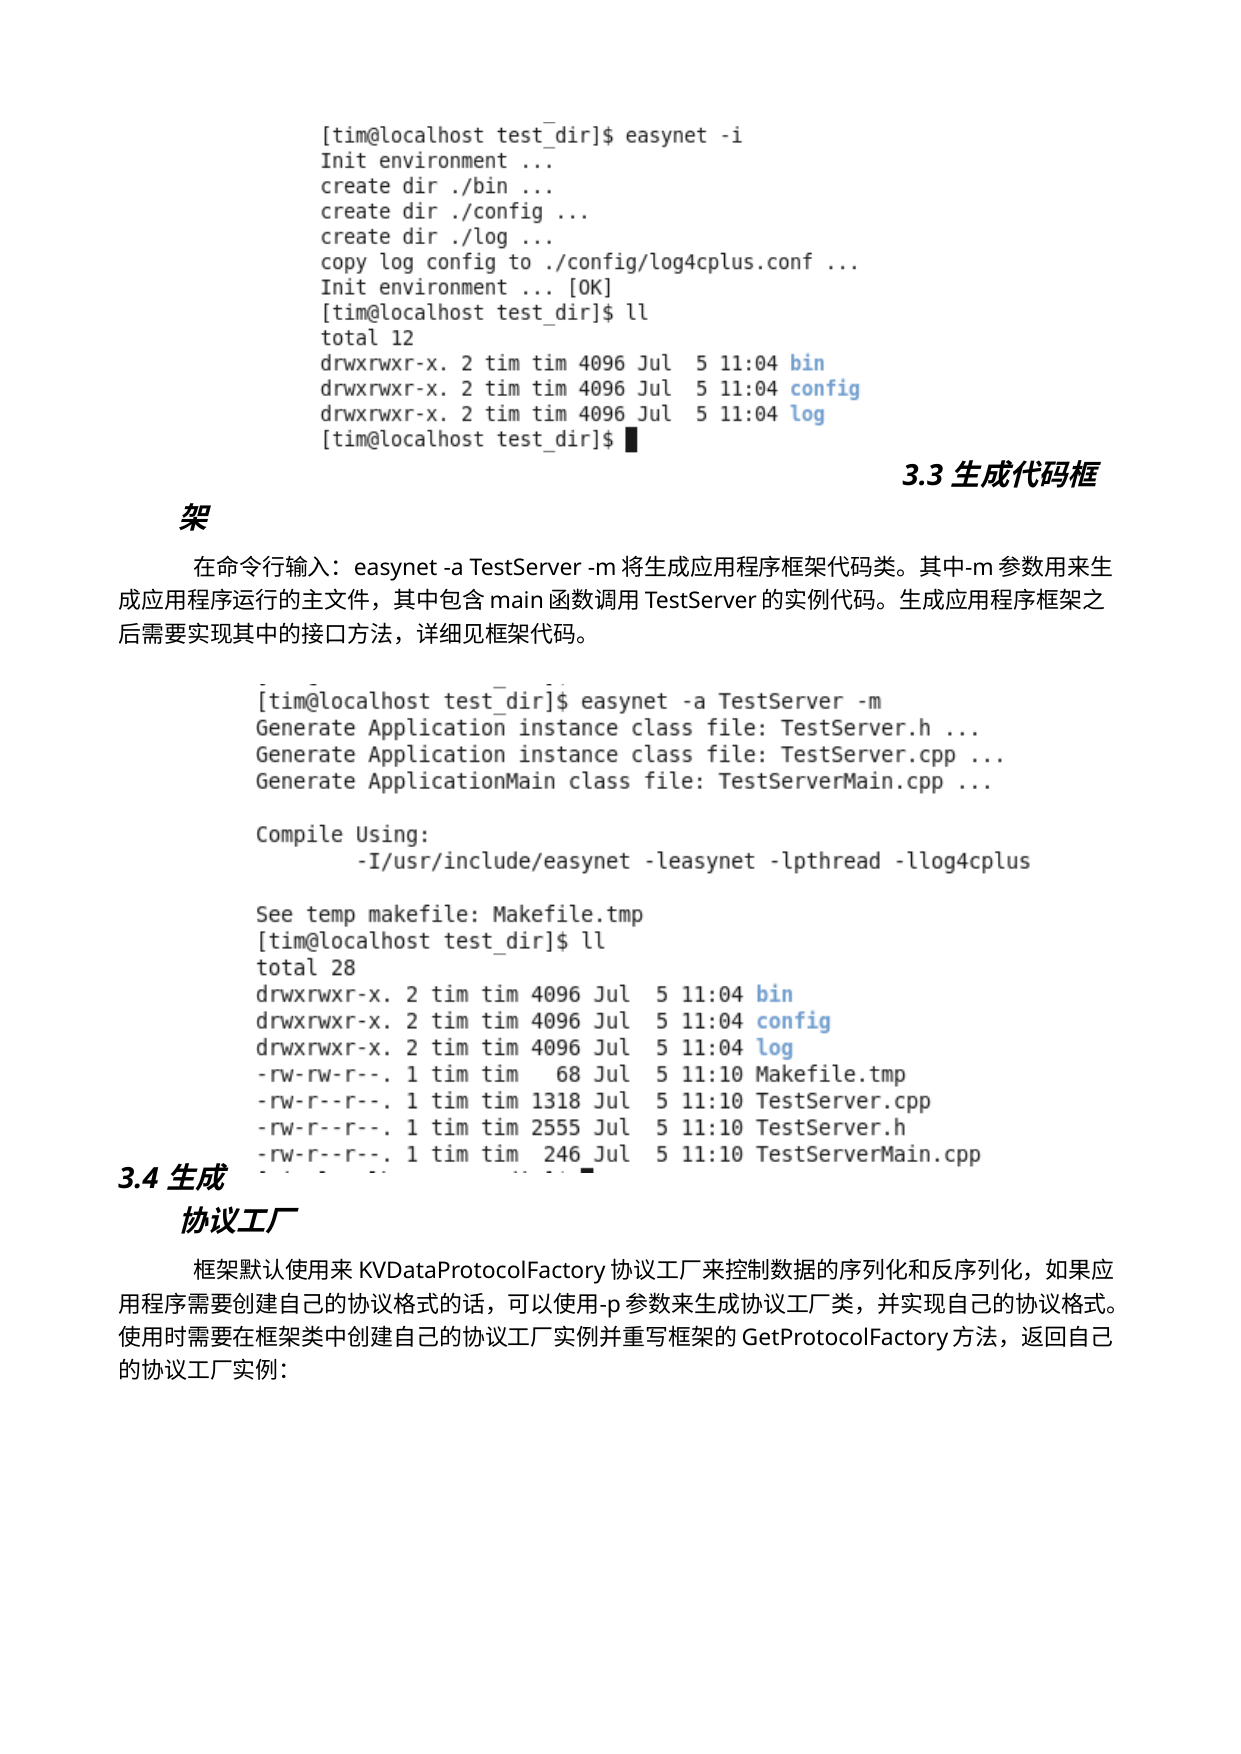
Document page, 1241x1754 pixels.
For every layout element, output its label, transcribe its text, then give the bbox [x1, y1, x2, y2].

text 在命令行输入：easynet -a TestServer -m将生成应用程序框架代码类。其中-m参数用来生成应用程序运行的主文件，其中包含main函数调用TestServer的实例代码。生成应用程序框架之后需要实现其中的接口方法，详细见框架代码。 [118, 549, 1122, 649]
subtitle 3.3 生成代码框架 [118, 452, 1122, 536]
subtitle 3.4 生成协议工厂 [118, 1155, 1122, 1240]
picture [319, 122, 903, 457]
text 框架默认使用来KVDataProtocolFactory协议工厂来控制数据的序列化和反序列化，如果应用程序需要创建自己的协议格式的话，可以使用-p参数来生成协议工厂类，并实现自己的协议格式。使用时需要在框架类中创建自己的协议工厂实例并重写框架的GetProtocolFactory方法，返回自己的协议工厂实例： [118, 1252, 1122, 1386]
picture [256, 684, 1047, 1173]
